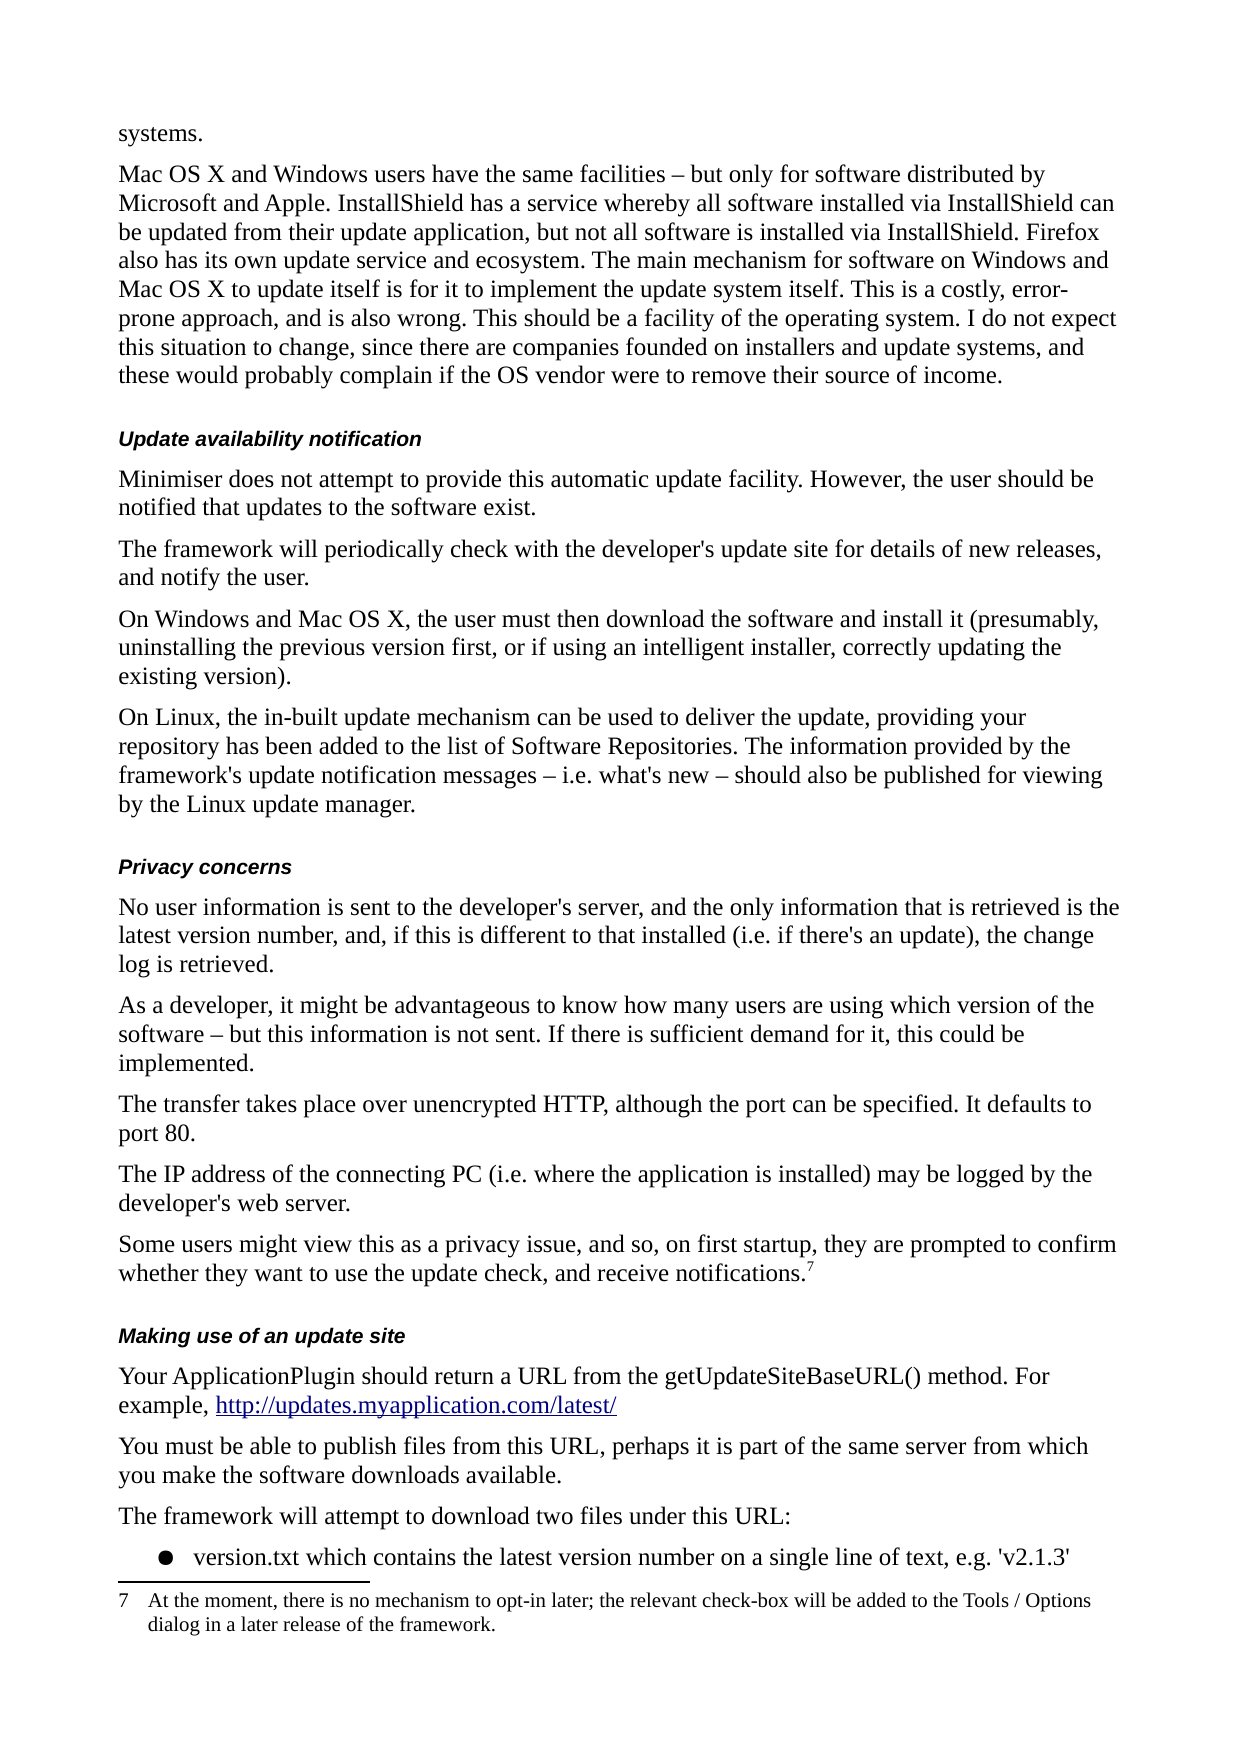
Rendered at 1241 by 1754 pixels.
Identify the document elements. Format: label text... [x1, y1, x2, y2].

text The IP address of the connecting PC (i.e. where the application is installed) may be logged by the developer's web server. [118, 1159, 1122, 1217]
subtitle Update availability notification [118, 427, 1122, 451]
text Minimiser does not attempt to provide this automatic update facility. However, the user should be notified that updates to the software exist. [118, 464, 1122, 521]
text On Linux, the in-built update mechanism can be used to deliver the update, providing your repository has been added to the list of Software Repositories. The information provided by the framework's update notification messages – i.e. what's new – should also be published for viewing by the Linux update manager. [118, 702, 1122, 817]
list version.txt which contains the latest version number on a single line of text, e.g. 'v2.1.3' [156, 1542, 1122, 1571]
subtitle Privacy concerns [118, 855, 1122, 879]
text No user information is sent to the developer's server, and the only information that is retrieved is the latest version number, and, if this is different to that installed (i.e. if there's an update), the change log is retrieved. [118, 892, 1122, 978]
text The framework will attempt to download two files under this URL: [118, 1501, 1122, 1530]
text On Windows and Mac OS X, the user must then download the software and install it (presumably, uninstalling the previous version first, or if using an intelligent installer, correctly updating the existing version). [118, 604, 1122, 690]
subtitle Making use of an update site [118, 1324, 1122, 1348]
text At the moment, there is no mechanism to opt-in later; the relevant check-box will be added to the Tools / Options dialog in a later release of the framework. [118, 1588, 1122, 1636]
text Some users might view this as a privacy issue, and so, on first startup, they are prompted to confirm whether they want to use the update check, and receive notifications. [118, 1229, 1122, 1287]
text The transfer takes place over unencrypted HTTP, although the port can be specified. It defaults to port 80. [118, 1089, 1122, 1147]
text Your ApplicationPlugin should return a URL from the getUpdateSiteBaseURL() method. For example, http://updates.myapplication.com/latest/ [118, 1361, 1122, 1418]
text systems. [118, 118, 1122, 147]
text As a developer, it might be advantageous to know how many users are using which version of the software – but this information is not sent. If there is sufficient demand for it, this could be implemented. [118, 990, 1122, 1077]
text Mac OS X and Windows users have the same facilities – but only for software distributed by Microsoft and Apple. InstallShield has a service whereby all software installed via InstallShield can be updated from their update application, but not all software is installed via InstallShield. Firefox also has its own update service and ecosystem. The main mechanism for software on Windows and Mac OS X to update itself is for it to implement the update system itself. This is a costly, error-prone approach, and is also wrong. This should be a facility of the operating system. I do not expect this situation to change, since there are companies founded on installers and update systems, and these would probably complain if the OS vendor were to remove their source of income. [118, 159, 1122, 389]
text The framework will periodically check with the developer's update site for details of new releases, and notify the user. [118, 534, 1122, 591]
text You must be able to publish files from this URL, perhaps it is part of the same server from which you make the software downloads available. [118, 1431, 1122, 1488]
